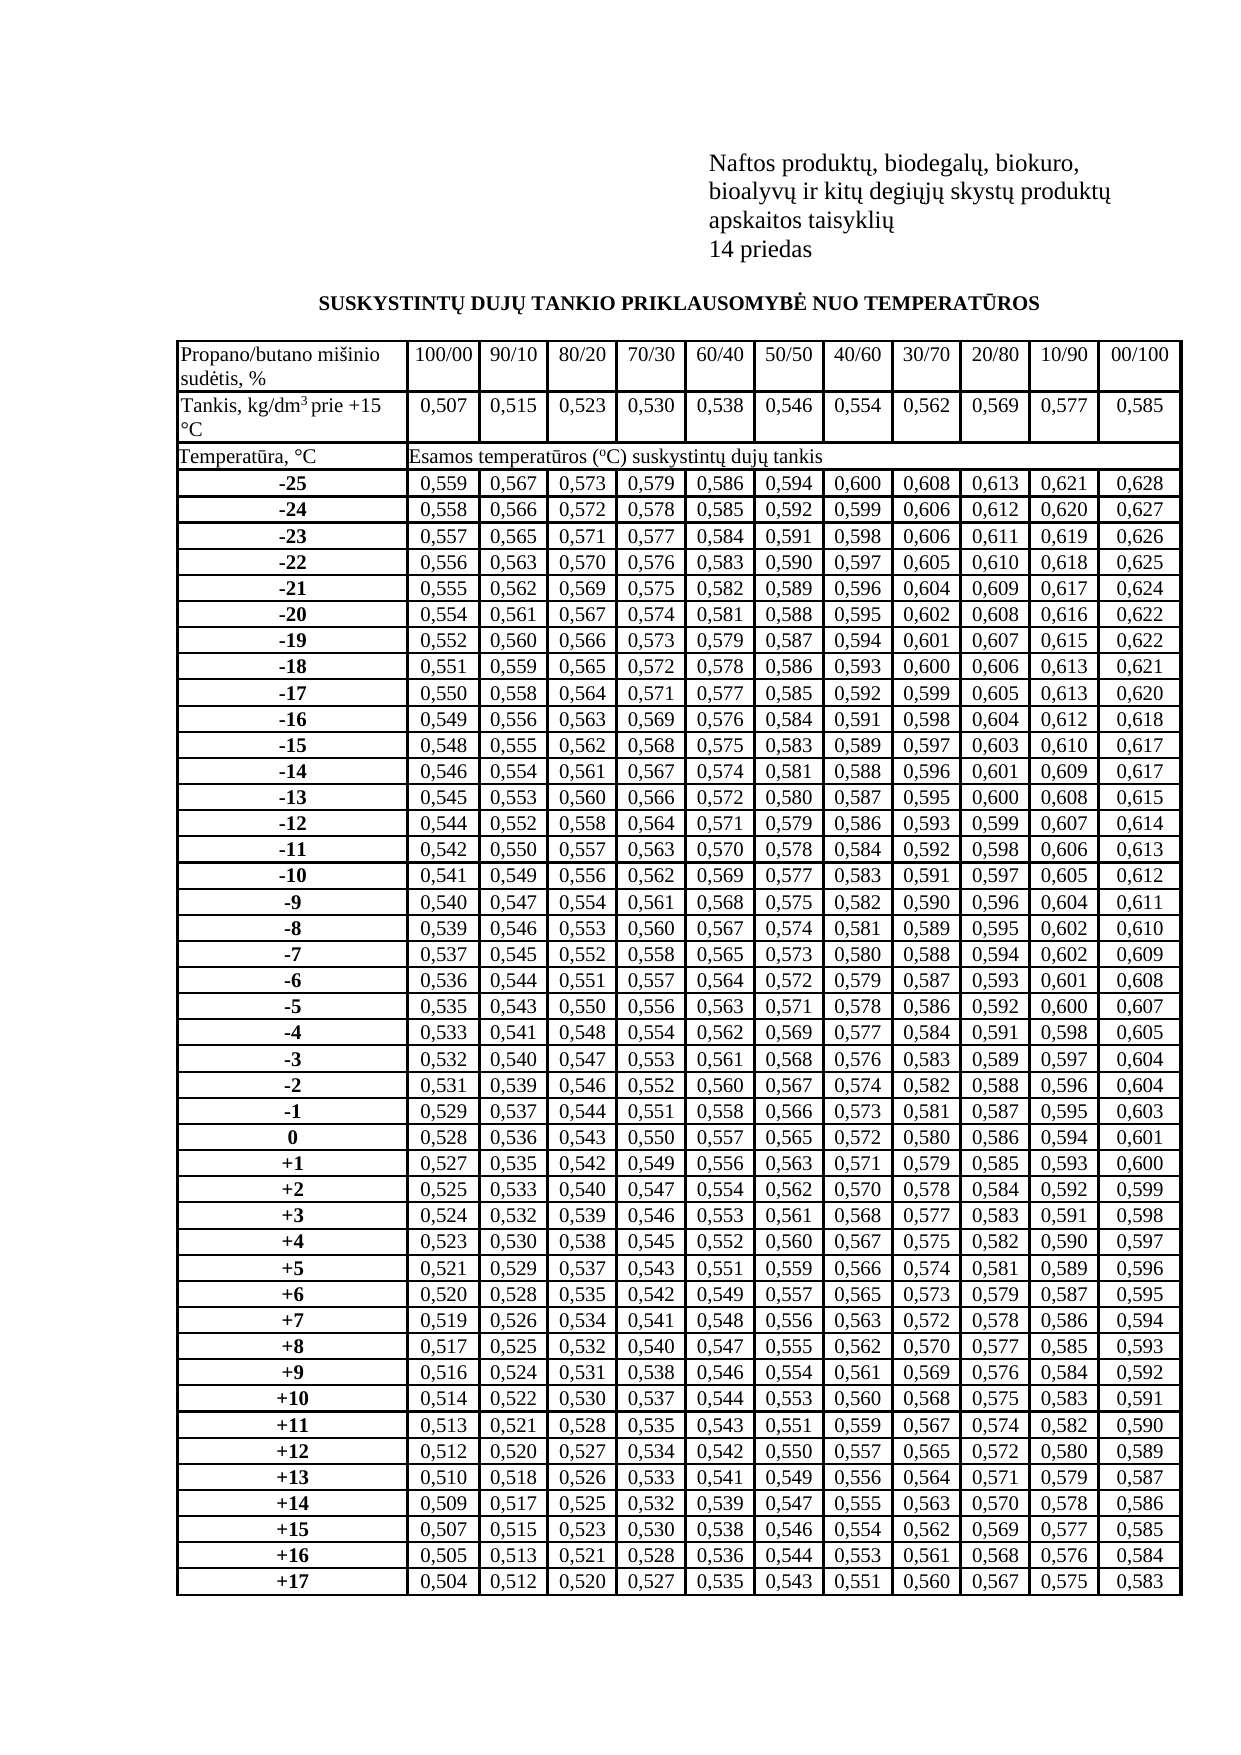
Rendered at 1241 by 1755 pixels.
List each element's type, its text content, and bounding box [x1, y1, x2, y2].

table_cell 0,509 [409, 1491, 478, 1515]
table_cell 0,612 [1100, 864, 1179, 887]
table_cell 0,600 [1031, 994, 1097, 1018]
table_cell -10 [179, 864, 406, 887]
table_cell 0,620 [1031, 498, 1097, 521]
table_cell 0,510 [409, 1465, 478, 1489]
table_cell 0,542 [687, 1439, 753, 1463]
table_cell -15 [179, 733, 406, 757]
table_cell 0,575 [1031, 1569, 1097, 1593]
table_cell -1 [179, 1099, 406, 1123]
table_cell 0,549 [481, 864, 546, 887]
table_cell 0,566 [481, 498, 546, 521]
table_cell 0,615 [1031, 628, 1097, 652]
table_cell 0,554 [825, 1517, 891, 1541]
table_cell 0,576 [962, 1360, 1028, 1384]
table_cell 0,601 [1100, 1125, 1179, 1149]
table_cell 0,588 [894, 942, 959, 966]
table_cell 0,558 [549, 811, 615, 835]
table_cell 0,507 [409, 393, 478, 441]
text 14 priedas [177, 234, 1181, 263]
table_cell 0,521 [481, 1413, 546, 1437]
table_cell 0,598 [1031, 1020, 1097, 1044]
table_cell 0,593 [962, 968, 1028, 992]
table_cell 0,517 [481, 1491, 546, 1515]
table_cell 0,617 [1100, 733, 1179, 757]
table_cell 0,598 [825, 524, 891, 548]
table_cell 0,551 [618, 1099, 684, 1123]
table_cell 0,546 [756, 393, 822, 441]
table_cell 0,529 [481, 1256, 546, 1280]
table_cell 0,528 [618, 1543, 684, 1567]
table_cell 0,547 [618, 1177, 684, 1201]
table_cell 0,575 [756, 890, 822, 914]
table_cell 0,596 [1031, 1073, 1097, 1097]
table_cell 0,539 [409, 916, 478, 940]
table_cell 0,578 [687, 654, 753, 678]
table_cell 0,560 [687, 1073, 753, 1097]
table_cell 0,555 [409, 576, 478, 600]
table_cell -25 [179, 471, 406, 495]
table_cell 0,574 [687, 759, 753, 783]
table_cell 0,582 [825, 890, 891, 914]
table_cell 0,563 [687, 994, 753, 1018]
table_cell 0,522 [481, 1386, 546, 1410]
table_cell 0,562 [481, 576, 546, 600]
table_cell 50/50 [756, 342, 822, 390]
table_cell 0,550 [481, 837, 546, 861]
table_cell 0,572 [756, 968, 822, 992]
table_cell 0,528 [409, 1125, 478, 1149]
table_cell 0,589 [962, 1046, 1028, 1071]
table_cell 0,579 [1031, 1465, 1097, 1489]
table_cell 0,593 [1100, 1334, 1179, 1358]
table_cell 0,572 [549, 498, 615, 521]
table_cell 0,527 [409, 1151, 478, 1175]
table_cell 0,565 [481, 524, 546, 548]
table_cell 0,606 [894, 498, 959, 521]
table_cell 0,610 [962, 550, 1028, 574]
table_cell 0,622 [1100, 628, 1179, 652]
table_cell 0,591 [1100, 1386, 1179, 1410]
table_cell 0,521 [409, 1256, 478, 1280]
table_cell 0,579 [687, 628, 753, 652]
table_cell 0,584 [825, 837, 891, 861]
table_cell 0,606 [1031, 837, 1097, 861]
table_cell 0,609 [1100, 942, 1179, 966]
table_cell 0,584 [894, 1020, 959, 1044]
table_cell 0,587 [756, 628, 822, 652]
table_cell 0,513 [409, 1413, 478, 1437]
table_cell -8 [179, 916, 406, 940]
table_cell 0,544 [481, 968, 546, 992]
text bioalyvų ir kitų degiųjų skystų produktų [177, 176, 1181, 205]
table_cell 0,571 [549, 524, 615, 548]
table_cell 0,593 [894, 811, 959, 835]
table_cell -22 [179, 550, 406, 574]
table_cell Temperatūra, °C [179, 444, 406, 468]
table_cell 0,576 [825, 1046, 891, 1071]
table_cell 0,524 [409, 1203, 478, 1227]
table_cell 0,558 [481, 680, 546, 704]
table_cell 0,592 [962, 994, 1028, 1018]
table_cell 0,571 [962, 1465, 1028, 1489]
table_cell 0,587 [825, 785, 891, 809]
table_cell 0,578 [962, 1308, 1028, 1332]
table_cell 0,608 [962, 602, 1028, 626]
table_cell 0,552 [549, 942, 615, 966]
table_cell [892, 444, 961, 468]
table_cell 0,561 [481, 602, 546, 626]
table_cell 0,548 [549, 1020, 615, 1044]
table_cell 100/00 [409, 342, 478, 390]
table_cell 0,521 [549, 1543, 615, 1567]
table_cell +11 [179, 1413, 406, 1437]
table_cell +17 [179, 1569, 406, 1593]
table_cell 0,537 [481, 1099, 546, 1123]
table_cell 0,593 [825, 654, 891, 678]
table_cell 0,512 [409, 1439, 478, 1463]
table_cell 0,533 [481, 1177, 546, 1201]
table_cell 90/10 [481, 342, 546, 390]
table_cell 0,608 [894, 471, 959, 495]
table_cell 0,535 [687, 1569, 753, 1593]
table_cell 0,553 [756, 1386, 822, 1410]
table_cell 0,600 [962, 785, 1028, 809]
table_cell 0,613 [1100, 837, 1179, 861]
table_cell 0,535 [549, 1282, 615, 1306]
table_cell -19 [179, 628, 406, 652]
table_cell -4 [179, 1020, 406, 1044]
table_cell +13 [179, 1465, 406, 1489]
table_cell 0,592 [756, 498, 822, 521]
table_cell 0,586 [756, 654, 822, 678]
table_cell 0,536 [687, 1543, 753, 1567]
table_cell 0,559 [481, 654, 546, 678]
table_cell 0,573 [825, 1099, 891, 1123]
table_cell 0,582 [962, 1230, 1028, 1253]
table_cell 0,587 [962, 1099, 1028, 1123]
table_cell 0,569 [756, 1020, 822, 1044]
table_cell 0,577 [825, 1020, 891, 1044]
table_cell 0,573 [756, 942, 822, 966]
table_cell 0,574 [756, 916, 822, 940]
table_cell 0,617 [1031, 576, 1097, 600]
table_cell 0,606 [894, 524, 959, 548]
table_cell 0,553 [549, 916, 615, 940]
table_cell 0,572 [687, 785, 753, 809]
table_cell 0,616 [1031, 602, 1097, 626]
table_cell 0,580 [894, 1125, 959, 1149]
table_cell 0,523 [549, 393, 615, 441]
table_cell 0,576 [1031, 1543, 1097, 1567]
table_cell 0,567 [549, 602, 615, 626]
table_cell 0,595 [1031, 1099, 1097, 1123]
table_cell 0,584 [962, 1177, 1028, 1201]
text Naftos produktų, biodegalų, biokuro, [177, 148, 1181, 176]
table_cell 0,605 [1031, 864, 1097, 887]
table_cell 0,553 [481, 785, 546, 809]
table_cell 0,577 [756, 864, 822, 887]
table_cell 0,580 [1031, 1439, 1097, 1463]
table_cell 0,582 [894, 1073, 959, 1097]
table_cell 0,597 [962, 864, 1028, 887]
table_cell 0,605 [1100, 1020, 1179, 1044]
table_cell -7 [179, 942, 406, 966]
table_cell 0,556 [687, 1151, 753, 1175]
table_cell -24 [179, 498, 406, 521]
table_cell 0,538 [618, 1360, 684, 1384]
table_cell 0,591 [894, 864, 959, 887]
table_cell 0,546 [409, 759, 478, 783]
table_cell 0,526 [549, 1465, 615, 1489]
table_cell 0,558 [409, 498, 478, 521]
table_cell 0,587 [894, 968, 959, 992]
table_cell 0,584 [1100, 1543, 1179, 1567]
table_cell 0,557 [825, 1439, 891, 1463]
table_cell +1 [179, 1151, 406, 1175]
table_cell 0,517 [409, 1334, 478, 1358]
table_cell 0,609 [962, 576, 1028, 600]
table_cell 0,562 [825, 1334, 891, 1358]
table_cell 0,563 [894, 1491, 959, 1515]
table_cell 0,533 [618, 1465, 684, 1489]
table_cell 0,563 [481, 550, 546, 574]
table_cell 0,570 [894, 1334, 959, 1358]
table_cell 0,530 [618, 1517, 684, 1541]
table_cell 0,579 [618, 471, 684, 495]
table_cell -2 [179, 1073, 406, 1097]
table_cell 0,560 [756, 1230, 822, 1253]
table_cell 0,581 [962, 1256, 1028, 1280]
table_cell 0,541 [481, 1020, 546, 1044]
table_cell 0,551 [549, 968, 615, 992]
table_cell 0,561 [894, 1543, 959, 1567]
table_cell 0,586 [825, 811, 891, 835]
table_cell 0,591 [825, 707, 891, 731]
table_cell 0,600 [825, 471, 891, 495]
table_cell 0,595 [894, 785, 959, 809]
table_cell 0,591 [1031, 1203, 1097, 1227]
table_cell 0,599 [825, 498, 891, 521]
table_cell 0,570 [825, 1177, 891, 1201]
table_cell 0,571 [756, 994, 822, 1018]
table_cell 0 [179, 1125, 406, 1149]
table_cell 0,543 [618, 1256, 684, 1280]
table_cell 0,574 [962, 1413, 1028, 1437]
table_cell 0,601 [962, 759, 1028, 783]
table_cell 0,579 [756, 811, 822, 835]
table_cell 0,586 [687, 471, 753, 495]
table_cell 0,603 [1100, 1099, 1179, 1123]
table_cell 0,552 [481, 811, 546, 835]
table_cell 0,550 [618, 1125, 684, 1149]
table_cell 0,538 [549, 1230, 615, 1253]
table_cell 0,601 [1031, 968, 1097, 992]
table_cell 0,597 [825, 550, 891, 574]
table_cell 0,588 [825, 759, 891, 783]
table_cell 0,577 [687, 680, 753, 704]
table_cell 0,587 [1100, 1465, 1179, 1489]
table_cell 0,551 [687, 1256, 753, 1280]
table_cell 0,505 [409, 1543, 478, 1567]
table_cell +16 [179, 1543, 406, 1567]
table_cell [961, 444, 1030, 468]
table_cell 0,568 [687, 890, 753, 914]
table_cell 0,562 [756, 1177, 822, 1201]
table_cell 0,530 [481, 1230, 546, 1253]
table_cell +14 [179, 1491, 406, 1515]
table_cell 0,577 [1031, 393, 1097, 441]
table_cell 0,569 [618, 707, 684, 731]
table_cell 0,543 [549, 1125, 615, 1149]
table_cell 10/90 [1031, 342, 1097, 390]
table_cell 0,583 [962, 1203, 1028, 1227]
table_cell 30/70 [894, 342, 959, 390]
table_cell 0,539 [481, 1073, 546, 1097]
table_cell 0,595 [962, 916, 1028, 940]
table_cell 0,596 [962, 890, 1028, 914]
table_cell 0,551 [756, 1413, 822, 1437]
table_cell 0,585 [1100, 1517, 1179, 1541]
table_cell 0,576 [618, 550, 684, 574]
table_cell 0,515 [481, 393, 546, 441]
table_cell 0,597 [1031, 1046, 1097, 1071]
table_cell 0,565 [825, 1282, 891, 1306]
table_cell 0,584 [1031, 1360, 1097, 1384]
table_cell 0,582 [687, 576, 753, 600]
table_cell 0,612 [1031, 707, 1097, 731]
table_cell +12 [179, 1439, 406, 1463]
table_cell 0,575 [894, 1230, 959, 1253]
table_cell 0,572 [825, 1125, 891, 1149]
table_cell 0,588 [756, 602, 822, 626]
table_cell 0,581 [687, 602, 753, 626]
table_cell 0,599 [1100, 1177, 1179, 1201]
table_cell 0,627 [1100, 498, 1179, 521]
table_cell 0,537 [549, 1256, 615, 1280]
table_cell 0,608 [1100, 968, 1179, 992]
table_cell 0,513 [481, 1543, 546, 1567]
table_cell 0,584 [756, 707, 822, 731]
table_cell 0,572 [894, 1308, 959, 1332]
table_cell 0,563 [825, 1308, 891, 1332]
table_cell 0,566 [549, 628, 615, 652]
table_cell 0,568 [756, 1046, 822, 1071]
table_cell 0,578 [756, 837, 822, 861]
table_cell 0,561 [825, 1360, 891, 1384]
table_cell 0,571 [825, 1151, 891, 1175]
table_cell 0,594 [962, 942, 1028, 966]
table_cell -14 [179, 759, 406, 783]
table_cell 0,590 [1100, 1413, 1179, 1437]
table_cell 0,607 [1100, 994, 1179, 1018]
table_cell 0,567 [962, 1569, 1028, 1593]
table_cell 0,598 [1100, 1203, 1179, 1227]
table_cell 0,535 [618, 1413, 684, 1437]
table_cell -18 [179, 654, 406, 678]
table_cell 0,575 [962, 1386, 1028, 1410]
table_cell 0,614 [1100, 811, 1179, 835]
table_cell 0,619 [1031, 524, 1097, 548]
table_cell 0,578 [825, 994, 891, 1018]
table_cell 0,553 [687, 1203, 753, 1227]
table_cell 0,557 [549, 837, 615, 861]
table_cell 0,565 [894, 1439, 959, 1463]
table_cell -3 [179, 1046, 406, 1071]
table_cell +2 [179, 1177, 406, 1201]
table_cell 20/80 [962, 342, 1028, 390]
table_cell 0,583 [1100, 1569, 1179, 1593]
table_cell 0,562 [549, 733, 615, 757]
table_cell 0,598 [894, 707, 959, 731]
table_cell 0,557 [687, 1125, 753, 1149]
table_cell 0,535 [409, 994, 478, 1018]
table_cell 0,554 [756, 1360, 822, 1384]
table_cell 0,607 [1031, 811, 1097, 835]
table_cell -20 [179, 602, 406, 626]
table_cell 0,596 [894, 759, 959, 783]
table_cell -21 [179, 576, 406, 600]
table_cell 0,574 [894, 1256, 959, 1280]
table_cell 0,556 [756, 1308, 822, 1332]
table_cell 0,621 [1031, 471, 1097, 495]
table_cell 0,540 [409, 890, 478, 914]
table_cell 0,546 [756, 1517, 822, 1541]
table_cell 0,564 [687, 968, 753, 992]
table_cell 0,589 [1031, 1256, 1097, 1280]
table_cell 0,577 [618, 524, 684, 548]
table_cell -23 [179, 524, 406, 548]
table_cell 0,530 [618, 393, 684, 441]
table_cell 0,592 [894, 837, 959, 861]
table_cell 0,515 [481, 1517, 546, 1541]
table_cell 0,590 [756, 550, 822, 574]
table_cell 0,579 [825, 968, 891, 992]
table_cell 0,563 [549, 707, 615, 731]
table_cell 0,567 [481, 471, 546, 495]
table_cell 0,520 [549, 1569, 615, 1593]
table_cell 0,547 [549, 1046, 615, 1071]
table_cell 0,568 [962, 1543, 1028, 1567]
table_cell 0,581 [894, 1099, 959, 1123]
table_cell 0,595 [825, 602, 891, 626]
table_cell 0,586 [1031, 1308, 1097, 1332]
table_cell 0,559 [409, 471, 478, 495]
table_cell 0,531 [549, 1360, 615, 1384]
table_cell 0,589 [1100, 1439, 1179, 1463]
table_cell 0,599 [962, 811, 1028, 835]
table_cell 0,613 [962, 471, 1028, 495]
table_cell 0,560 [825, 1386, 891, 1410]
table_cell 0,565 [687, 942, 753, 966]
table_cell 0,563 [618, 837, 684, 861]
table_cell 0,572 [618, 654, 684, 678]
table_cell 0,554 [549, 890, 615, 914]
table_cell 0,600 [894, 654, 959, 678]
table_cell 0,602 [1031, 916, 1097, 940]
table_cell 0,525 [549, 1491, 615, 1515]
table_cell 0,628 [1100, 471, 1179, 495]
table_cell 0,555 [825, 1491, 891, 1515]
table_cell 0,546 [549, 1073, 615, 1097]
table_cell 0,549 [756, 1465, 822, 1489]
table_cell 0,556 [825, 1465, 891, 1489]
table_cell -9 [179, 890, 406, 914]
table_cell 0,566 [756, 1099, 822, 1123]
table_cell 0,541 [409, 864, 478, 887]
table_cell 0,589 [756, 576, 822, 600]
table_cell 0,587 [1031, 1282, 1097, 1306]
table_header SUSKYSTINTŲ DUJŲ TANKIO PRIKLAUSOMYBĖ NUO TEMPERATŪROS [177, 291, 1181, 339]
table_cell 0,581 [825, 916, 891, 940]
table_cell 0,543 [756, 1569, 822, 1593]
table_cell 0,554 [825, 393, 891, 441]
table_cell 0,543 [687, 1413, 753, 1437]
table_cell 0,570 [962, 1491, 1028, 1515]
table_cell 0,572 [962, 1439, 1028, 1463]
table_cell 0,568 [894, 1386, 959, 1410]
table_cell 0,561 [618, 890, 684, 914]
table_cell 0,555 [756, 1334, 822, 1358]
table_cell 0,528 [481, 1282, 546, 1306]
table_cell +5 [179, 1256, 406, 1280]
table_cell +6 [179, 1282, 406, 1306]
table_cell 0,586 [894, 994, 959, 1018]
table_cell 0,554 [687, 1177, 753, 1201]
table_cell 0,585 [1031, 1334, 1097, 1358]
table_cell 0,583 [1031, 1386, 1097, 1410]
table_cell 0,565 [756, 1125, 822, 1149]
table_cell 0,586 [962, 1125, 1028, 1149]
table_cell 40/60 [825, 342, 891, 390]
table_cell 0,552 [687, 1230, 753, 1253]
table_cell 0,569 [687, 864, 753, 887]
table_cell 0,581 [756, 759, 822, 783]
table_cell 0,504 [409, 1569, 478, 1593]
table_cell 0,550 [549, 994, 615, 1018]
table_cell 0,613 [1031, 680, 1097, 704]
table_cell 0,578 [1031, 1491, 1097, 1515]
table_cell 0,601 [894, 628, 959, 652]
table_cell 0,546 [618, 1203, 684, 1227]
table_cell 0,591 [756, 524, 822, 548]
table_cell 0,519 [409, 1308, 478, 1332]
table_cell 0,527 [549, 1439, 615, 1463]
table_cell -5 [179, 994, 406, 1018]
table_cell 0,570 [549, 550, 615, 574]
table_cell 0,603 [962, 733, 1028, 757]
table_cell 0,542 [549, 1151, 615, 1175]
table_cell 0,547 [756, 1491, 822, 1515]
table_cell 0,570 [687, 837, 753, 861]
table_cell 0,557 [618, 968, 684, 992]
table_cell 0,585 [756, 680, 822, 704]
table_cell 0,577 [962, 1334, 1028, 1358]
table_cell Tankis, kg/dm3 prie +15 °C [179, 393, 406, 441]
table_cell -16 [179, 707, 406, 731]
table_cell 0,564 [549, 680, 615, 704]
table_cell 0,620 [1100, 680, 1179, 704]
text apskaitos taisyklių [177, 205, 1181, 234]
table_cell 0,621 [1100, 654, 1179, 678]
table_cell 0,540 [481, 1046, 546, 1071]
table_cell +4 [179, 1230, 406, 1253]
table_cell 0,605 [962, 680, 1028, 704]
table_cell 0,560 [549, 785, 615, 809]
table_cell 0,582 [1031, 1413, 1097, 1437]
table_cell +10 [179, 1386, 406, 1410]
table_cell 0,524 [481, 1360, 546, 1384]
table_cell 0,575 [618, 576, 684, 600]
table_cell 0,544 [549, 1099, 615, 1123]
table_cell 0,549 [618, 1151, 684, 1175]
table_cell 0,612 [962, 498, 1028, 521]
table_cell 60/40 [687, 342, 753, 390]
table_cell 0,604 [894, 576, 959, 600]
table_cell 70/30 [618, 342, 684, 390]
table_cell 0,591 [962, 1020, 1028, 1044]
table_cell 0,531 [409, 1073, 478, 1097]
table_cell 0,512 [481, 1569, 546, 1593]
table_cell 0,592 [1031, 1177, 1097, 1201]
table_cell 0,554 [481, 759, 546, 783]
table_cell 0,585 [687, 498, 753, 521]
table_cell 0,585 [1100, 393, 1179, 441]
table_cell 0,545 [618, 1230, 684, 1253]
table_cell Esamos temperatūros (oC) suskystintų dujų tankis [409, 444, 823, 468]
table_cell 0,532 [409, 1046, 478, 1071]
table_cell +9 [179, 1360, 406, 1384]
table_cell 0,611 [962, 524, 1028, 548]
table_cell 0,618 [1031, 550, 1097, 574]
table_cell 0,561 [549, 759, 615, 783]
table_cell +7 [179, 1308, 406, 1332]
table_cell 0,574 [825, 1073, 891, 1097]
table_cell 0,622 [1100, 602, 1179, 626]
table_cell 0,592 [1100, 1360, 1179, 1384]
table_cell 0,557 [409, 524, 478, 548]
table_cell 0,610 [1031, 733, 1097, 757]
table_cell 0,556 [549, 864, 615, 887]
table_cell 0,525 [481, 1334, 546, 1358]
table_cell 0,613 [1031, 654, 1097, 678]
table_cell 0,578 [894, 1177, 959, 1201]
table_cell 0,520 [409, 1282, 478, 1306]
table_cell 0,559 [756, 1256, 822, 1280]
table_cell 0,580 [756, 785, 822, 809]
table_cell 0,520 [481, 1439, 546, 1463]
table_cell 0,554 [618, 1020, 684, 1044]
table_cell 0,554 [409, 602, 478, 626]
table_cell 0,534 [549, 1308, 615, 1332]
table_cell 0,548 [409, 733, 478, 757]
table_cell 0,593 [1031, 1151, 1097, 1175]
table_cell 0,594 [825, 628, 891, 652]
table_cell -6 [179, 968, 406, 992]
table_cell 0,534 [618, 1439, 684, 1463]
table_cell 0,607 [962, 628, 1028, 652]
table_cell 0,544 [409, 811, 478, 835]
table_cell 0,594 [756, 471, 822, 495]
table_cell 0,549 [687, 1282, 753, 1306]
table_cell 0,547 [481, 890, 546, 914]
table_cell 0,553 [825, 1543, 891, 1567]
table_cell 0,606 [962, 654, 1028, 678]
table_cell 0,618 [1100, 707, 1179, 731]
table_cell 0,559 [825, 1413, 891, 1437]
table_cell 0,525 [409, 1177, 478, 1201]
table_cell 0,608 [1031, 785, 1097, 809]
table_cell 0,551 [825, 1569, 891, 1593]
table_cell 0,568 [618, 733, 684, 757]
table_cell 0,579 [894, 1151, 959, 1175]
table_cell 0,590 [1031, 1230, 1097, 1253]
table_cell 0,547 [687, 1334, 753, 1358]
table_cell 0,558 [687, 1099, 753, 1123]
table_cell 0,611 [1100, 890, 1179, 914]
table_cell 0,548 [687, 1308, 753, 1332]
table_cell 0,562 [687, 1020, 753, 1044]
table_cell 0,527 [618, 1569, 684, 1593]
table_cell 0,574 [618, 602, 684, 626]
table_cell 0,615 [1100, 785, 1179, 809]
table_cell 0,523 [409, 1230, 478, 1253]
table_cell 0,584 [687, 524, 753, 548]
table_cell 0,604 [962, 707, 1028, 731]
table_cell 0,576 [687, 707, 753, 731]
table_cell 0,561 [687, 1046, 753, 1071]
table_cell -12 [179, 811, 406, 835]
table_cell 0,597 [894, 733, 959, 757]
table_cell 0,539 [549, 1203, 615, 1227]
table_cell 0,538 [687, 393, 753, 441]
table_cell 0,610 [1100, 916, 1179, 940]
table_cell 0,536 [409, 968, 478, 992]
table_cell 0,562 [618, 864, 684, 887]
table_cell 0,609 [1031, 759, 1097, 783]
table_cell [823, 444, 892, 468]
table_cell 0,557 [756, 1282, 822, 1306]
table_cell 0,539 [687, 1491, 753, 1515]
table_cell 0,604 [1100, 1073, 1179, 1097]
table_cell [1099, 444, 1179, 468]
table_cell 0,544 [756, 1543, 822, 1567]
table_cell 0,625 [1100, 550, 1179, 574]
table_cell 0,530 [549, 1386, 615, 1410]
table_cell 0,560 [618, 916, 684, 940]
table_cell 0,624 [1100, 576, 1179, 600]
table_cell -11 [179, 837, 406, 861]
table_cell 0,602 [1031, 942, 1097, 966]
table_cell 0,592 [825, 680, 891, 704]
table_cell +8 [179, 1334, 406, 1358]
table_cell 0,550 [756, 1439, 822, 1463]
table_cell 0,595 [1100, 1282, 1179, 1306]
table_cell 0,590 [894, 890, 959, 914]
table_cell 0,549 [409, 707, 478, 731]
table_cell 80/20 [549, 342, 615, 390]
table_cell +15 [179, 1517, 406, 1541]
table_cell 0,566 [825, 1256, 891, 1280]
table_cell 0,541 [618, 1308, 684, 1332]
table_cell 0,586 [1100, 1491, 1179, 1515]
table_cell 0,567 [894, 1413, 959, 1437]
table_cell 0,516 [409, 1360, 478, 1384]
table_cell 0,617 [1100, 759, 1179, 783]
table_cell 0,577 [894, 1203, 959, 1227]
table_cell 0,588 [962, 1073, 1028, 1097]
table_cell 0,560 [481, 628, 546, 652]
table_cell 0,541 [687, 1465, 753, 1489]
table_cell 0,546 [687, 1360, 753, 1384]
table_cell 0,542 [409, 837, 478, 861]
table_cell 0,569 [549, 576, 615, 600]
table_cell 0,555 [481, 733, 546, 757]
table_cell 0,577 [1031, 1517, 1097, 1541]
table_cell 0,585 [962, 1151, 1028, 1175]
table_cell 0,580 [825, 942, 891, 966]
table_cell 0,596 [1100, 1256, 1179, 1280]
table_cell 0,561 [756, 1203, 822, 1227]
table_cell 0,594 [1100, 1308, 1179, 1332]
table_cell 0,600 [1100, 1151, 1179, 1175]
table_cell 0,528 [549, 1413, 615, 1437]
table_cell 0,569 [894, 1360, 959, 1384]
table_cell 0,571 [687, 811, 753, 835]
table_cell 0,532 [549, 1334, 615, 1358]
table_cell 0,546 [481, 916, 546, 940]
table_cell 0,553 [618, 1046, 684, 1071]
table_cell 0,569 [962, 393, 1028, 441]
table_cell 0,529 [409, 1099, 478, 1123]
table_cell Propano/butano mišinio sudėtis, % [179, 342, 406, 390]
table_cell 0,575 [687, 733, 753, 757]
table_cell 0,564 [618, 811, 684, 835]
table_cell 0,542 [618, 1282, 684, 1306]
table_cell 0,589 [825, 733, 891, 757]
table_cell 0,589 [894, 916, 959, 940]
table_cell 0,544 [687, 1386, 753, 1410]
table_cell 0,562 [894, 393, 959, 441]
table_cell 0,583 [825, 864, 891, 887]
table_cell -13 [179, 785, 406, 809]
table_cell 0,604 [1100, 1046, 1179, 1071]
table_cell 0,518 [481, 1465, 546, 1489]
table_cell 0,543 [481, 994, 546, 1018]
table_cell 0,540 [618, 1334, 684, 1358]
table_cell 0,597 [1100, 1230, 1179, 1253]
table_cell 0,537 [409, 942, 478, 966]
table_cell 0,605 [894, 550, 959, 574]
table_cell 0,604 [1031, 890, 1097, 914]
table_cell 0,565 [549, 654, 615, 678]
table_cell 0,556 [618, 994, 684, 1018]
table_cell 0,538 [687, 1517, 753, 1541]
table_cell 0,598 [962, 837, 1028, 861]
table_cell 0,573 [618, 628, 684, 652]
table_cell 0,567 [825, 1230, 891, 1253]
table_cell +3 [179, 1203, 406, 1227]
table_cell 0,552 [618, 1073, 684, 1097]
table_cell 0,596 [825, 576, 891, 600]
table_cell 0,545 [481, 942, 546, 966]
table_cell 0,545 [409, 785, 478, 809]
table_cell 0,536 [481, 1125, 546, 1149]
table_cell 0,523 [549, 1517, 615, 1541]
table_cell 0,558 [618, 942, 684, 966]
table_cell 0,626 [1100, 524, 1179, 548]
table_cell 0,556 [409, 550, 478, 574]
table_cell 0,540 [549, 1177, 615, 1201]
table_cell 0,579 [962, 1282, 1028, 1306]
table_cell 0,563 [756, 1151, 822, 1175]
table_cell 0,594 [1031, 1125, 1097, 1149]
table_cell 0,568 [825, 1203, 891, 1227]
table_cell 0,567 [756, 1073, 822, 1097]
table_cell 0,532 [618, 1491, 684, 1515]
table_cell 0,602 [894, 602, 959, 626]
table_cell 0,562 [894, 1517, 959, 1541]
table_cell 0,532 [481, 1203, 546, 1227]
table_cell 0,556 [481, 707, 546, 731]
table_cell 0,573 [894, 1282, 959, 1306]
table_cell [1030, 444, 1098, 468]
table_cell 0,514 [409, 1386, 478, 1410]
table_cell 0,535 [481, 1151, 546, 1175]
table_cell 0,583 [687, 550, 753, 574]
table_cell 0,537 [618, 1386, 684, 1410]
table_cell 0,571 [618, 680, 684, 704]
table_cell 0,533 [409, 1020, 478, 1044]
table_cell 0,551 [409, 654, 478, 678]
table_cell 0,526 [481, 1308, 546, 1332]
table_cell 0,552 [409, 628, 478, 652]
table_cell 0,583 [756, 733, 822, 757]
table_cell -17 [179, 680, 406, 704]
table_cell 0,583 [894, 1046, 959, 1071]
table_cell 0,566 [618, 785, 684, 809]
table_cell 00/100 [1100, 342, 1179, 390]
table_cell 0,573 [549, 471, 615, 495]
table_cell 0,578 [618, 498, 684, 521]
table_cell 0,507 [409, 1517, 478, 1541]
table_cell 0,560 [894, 1569, 959, 1593]
table_cell 0,567 [687, 916, 753, 940]
table_cell 0,567 [618, 759, 684, 783]
table_cell 0,550 [409, 680, 478, 704]
table_cell 0,564 [894, 1465, 959, 1489]
table_cell 0,569 [962, 1517, 1028, 1541]
table_cell 0,599 [894, 680, 959, 704]
